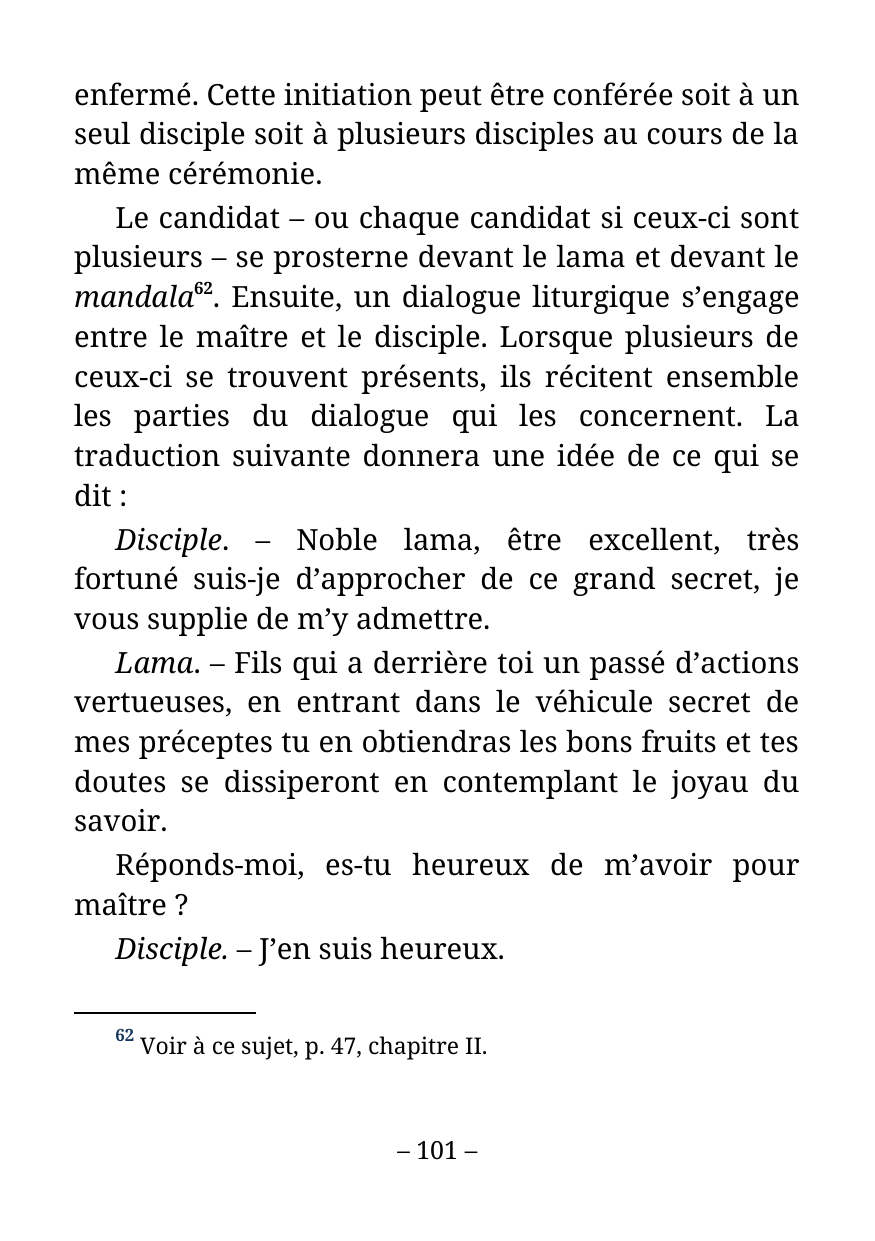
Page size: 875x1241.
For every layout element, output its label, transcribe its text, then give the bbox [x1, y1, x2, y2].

text Disciple. – J’en suis heureux. [74, 928, 800, 968]
text Voir à ce sujet, p. 47, chapitre II. [74, 1023, 800, 1063]
text Lama. – Fils qui a derrière toi un passé d’actions vertueuses, en entrant dans le véhicule secret de mes préceptes tu en obtiendras les bons fruits et tes doutes se dissiperont en contemplant le joyau du savoir. [74, 642, 800, 840]
text Réponds-moi, es-tu heureux de m’avoir pour maître ? [74, 844, 800, 924]
text Disciple. – Noble lama, être excellent, très fortuné suis-je d’approcher de ce grand secret, je vous supplie de m’y admettre. [74, 519, 800, 638]
text enfermé. Cette initiation peut être conférée soit à un seul disciple soit à plusieurs disciples au cours de la même cérémonie. [74, 74, 800, 193]
text Le candidat – ou chaque candidat si ceux-ci sont plusieurs – se prosterne devant le lama et devant le mandala. Ensuite, un dialogue liturgique s’engage entre le maître et le disciple. Lorsque plusieurs de ceux-ci se trouvent présents, ils récitent ensemble les parties du dialogue qui les concernent. La traduction suivante donnera une idée de ce qui se dit : [74, 197, 800, 514]
